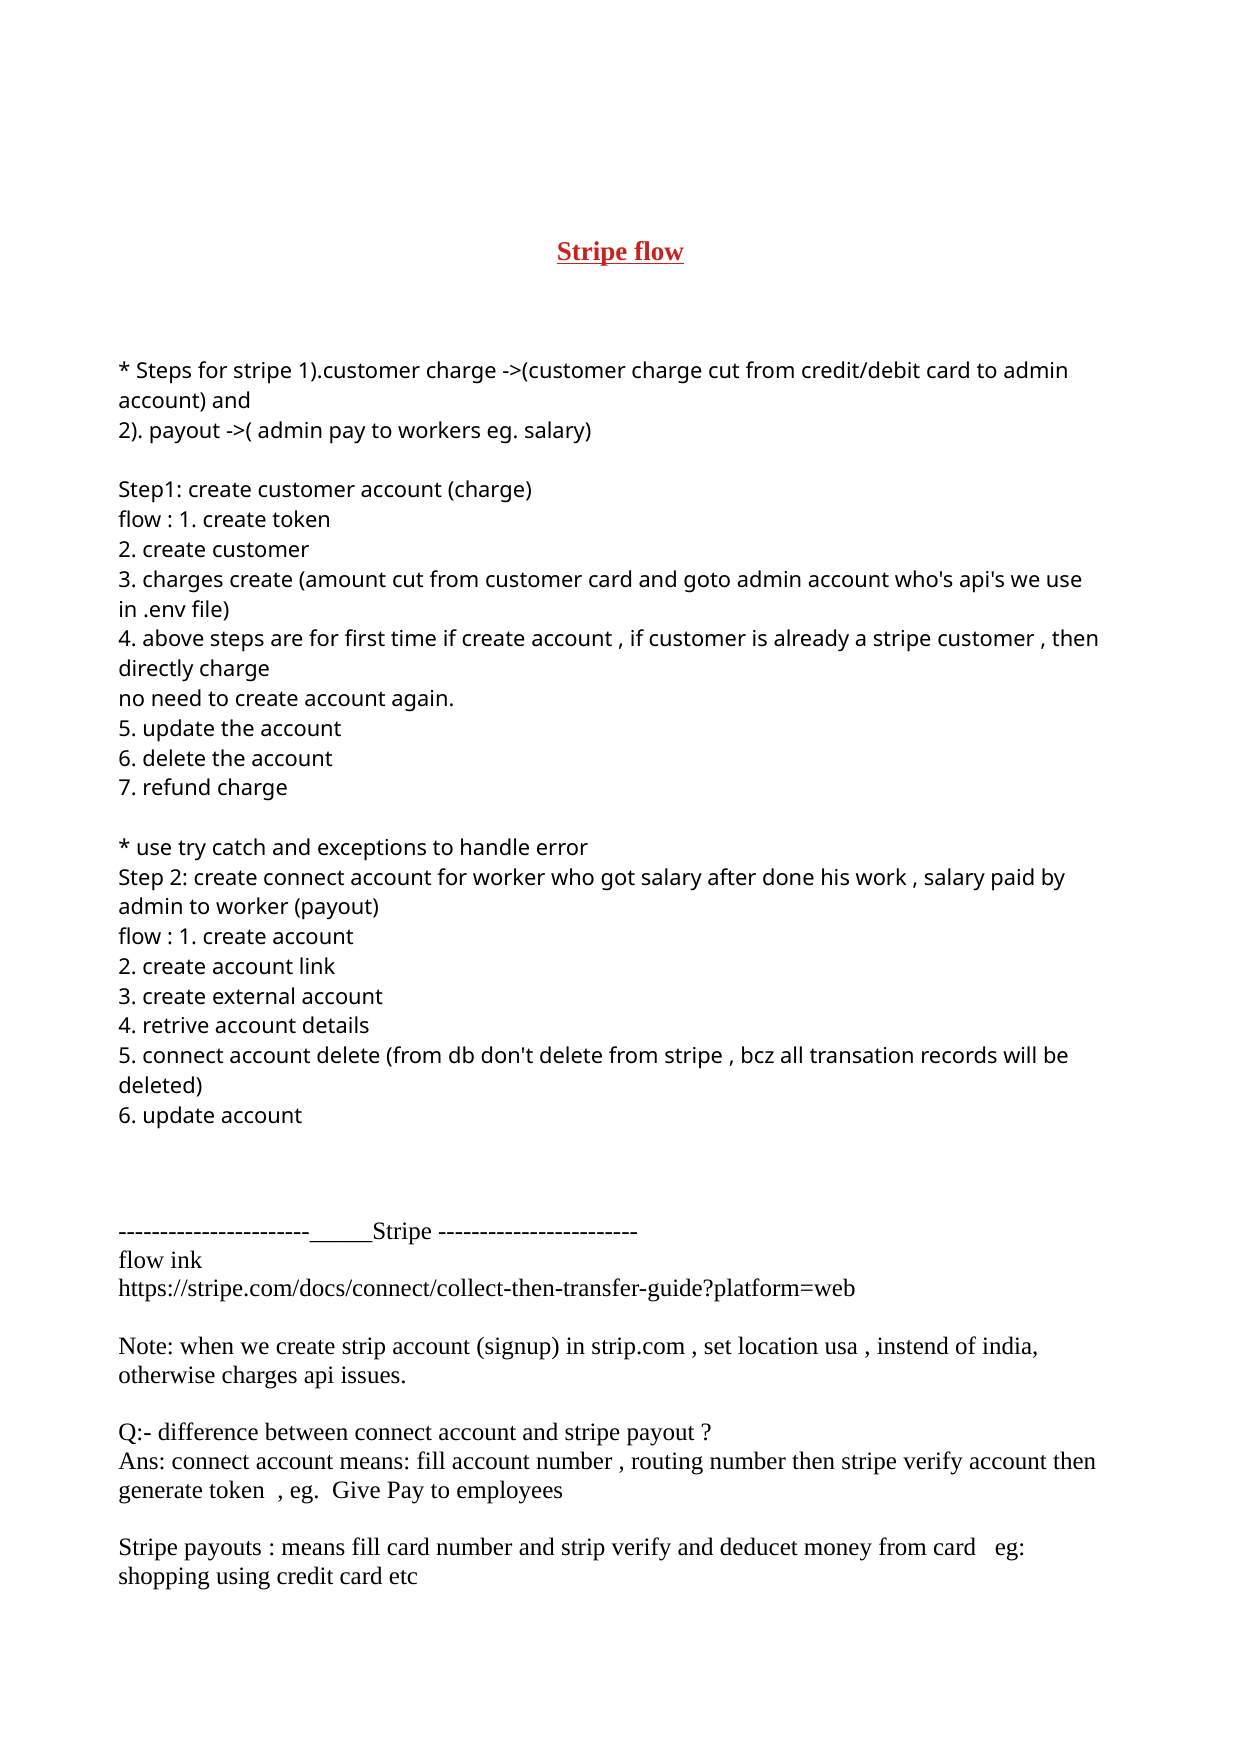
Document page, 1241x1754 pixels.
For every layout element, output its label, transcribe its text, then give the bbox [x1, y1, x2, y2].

text 2. create customer [118, 534, 1122, 564]
text 7. refund charge [118, 772, 1122, 802]
text flow ink [118, 1245, 1122, 1273]
text 4. retrive account details [118, 1011, 1122, 1040]
text flow : 1. create token [118, 504, 1122, 534]
text * use try catch and exceptions to handle error [118, 832, 1122, 862]
text 3. charges create (amount cut from customer card and goto admin account who's api's we use in .env file) [118, 564, 1122, 623]
text 2). payout ->( admin pay to workers eg. salary) [118, 415, 1122, 445]
text Q:- difference between connect account and stripe payout ? [118, 1417, 1122, 1446]
text 5. update the account [118, 713, 1122, 742]
text Note: when we create strip account (signup) in strip.com , set location usa , instend of india, [118, 1331, 1122, 1360]
text Step1: create customer account (charge) [118, 474, 1122, 504]
text Stripe payouts : means fill card number and strip verify and deducet money from card eg: shopping using credit card etc [118, 1532, 1122, 1590]
text otherwise charges api issues. [118, 1360, 1122, 1388]
text -----------------------_____Stripe ------------------------ [118, 1216, 1122, 1245]
text 2. create account link [118, 951, 1122, 981]
text 3. create external account [118, 981, 1122, 1011]
text Stripe flow [118, 236, 1122, 267]
text 4. above steps are for first time if create account , if customer is already a stripe customer , then directly charge [118, 623, 1122, 683]
text flow : 1. create account [118, 921, 1122, 951]
text 6. delete the account [118, 742, 1122, 772]
text https://stripe.com/docs/connect/collect-then-transfer-guide?platform=web [118, 1273, 1122, 1302]
text 6. update account [118, 1100, 1122, 1130]
text no need to create account again. [118, 683, 1122, 713]
text Step 2: create connect account for worker who got salary after done his work , salary paid by admin to worker (payout) [118, 862, 1122, 921]
text * Steps for stripe 1).customer charge ->(customer charge cut from credit/debit card to admin account) and [118, 355, 1122, 415]
text 5. connect account delete (from db don't delete from stripe , bcz all transation records will be deleted) [118, 1040, 1122, 1100]
text Ans: connect account means: fill account number , routing number then stripe verify account then generate token , eg. Give Pay to employees [118, 1446, 1122, 1503]
